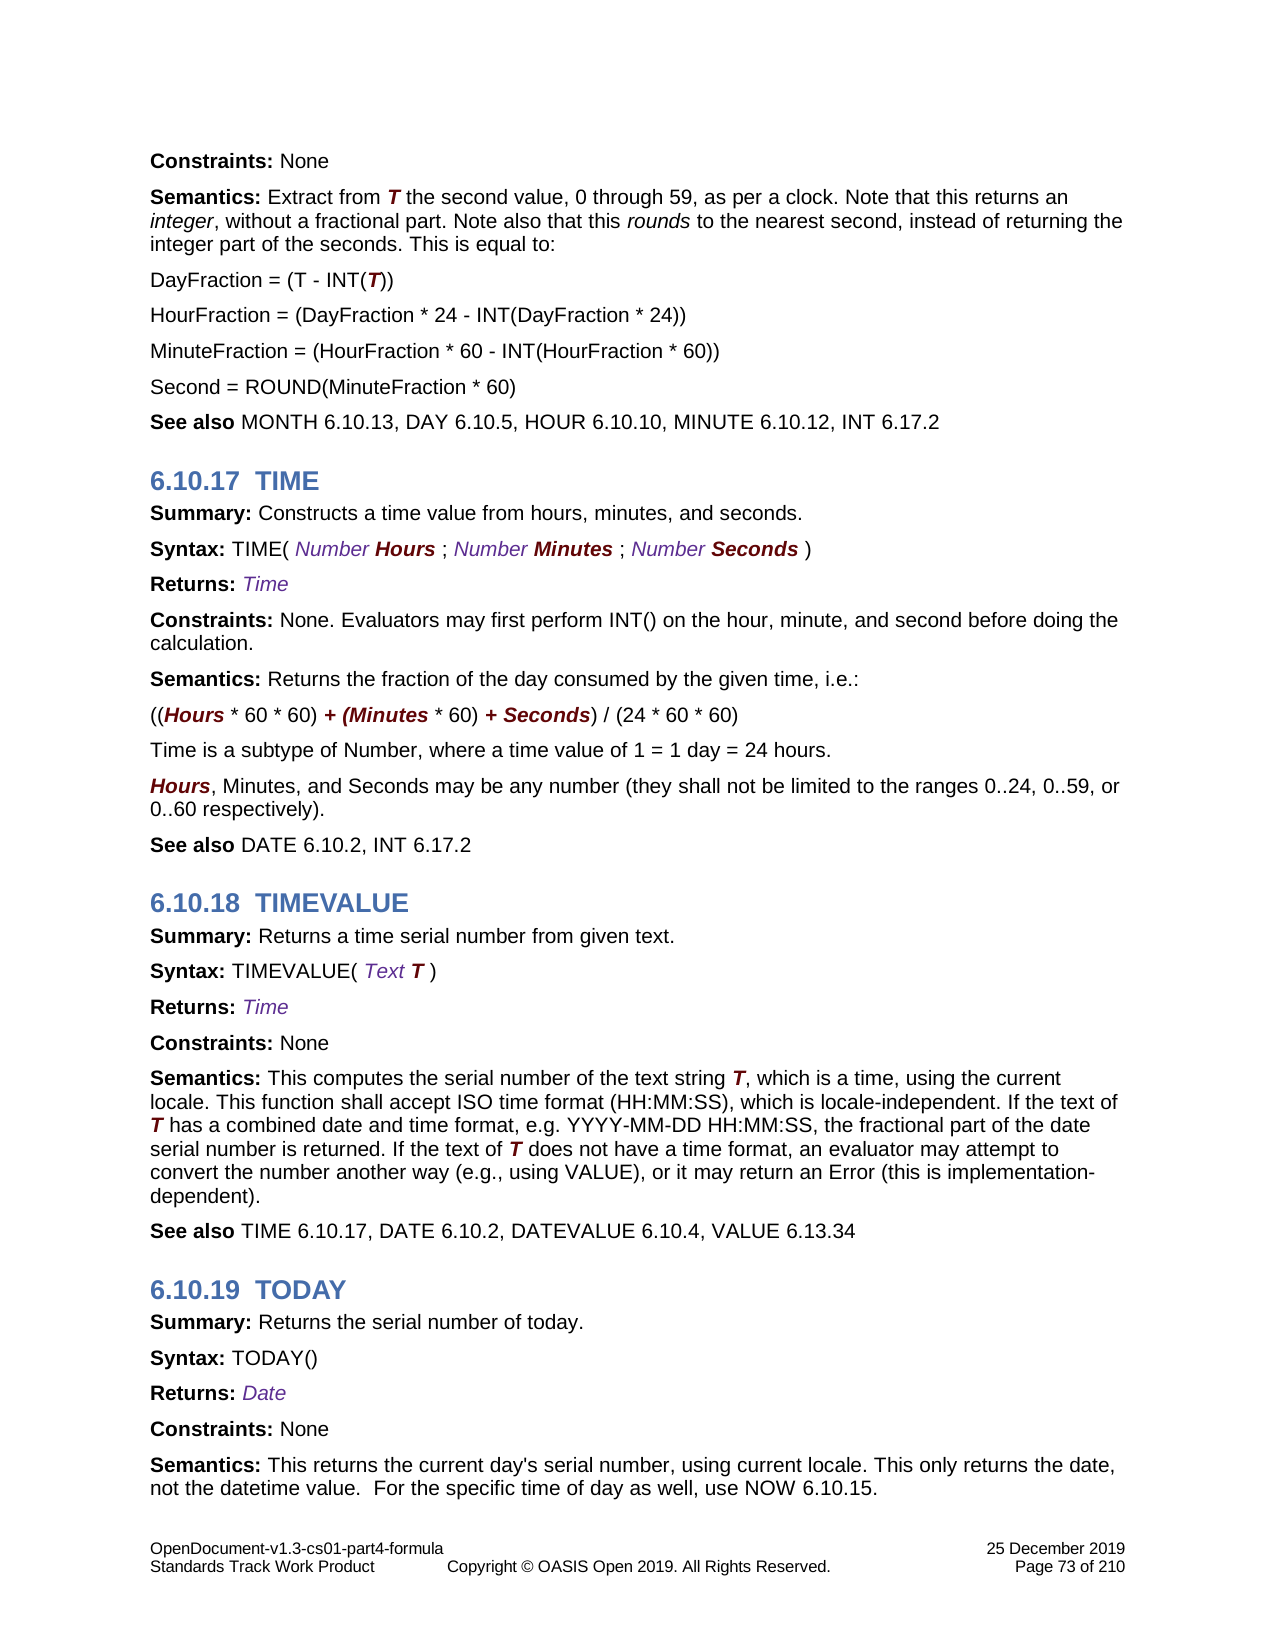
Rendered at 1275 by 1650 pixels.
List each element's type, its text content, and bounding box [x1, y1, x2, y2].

subtitle TODAY [150, 1274, 1125, 1304]
text Semantics: Extract from T the second value, 0 through 59, as per a clock. Note that this returns an integer, without a fractional part. Note also that this rounds to the nearest second, instead of returning the integer part of the seconds. This is equal to: [150, 186, 1125, 256]
text See also MONTH 6.10.13, DAY 6.10.5, HOUR 6.10.10, MINUTE 6.10.12, INT 6.17.2 [150, 411, 1125, 434]
text Summary: Returns a time serial number from given text. [150, 924, 1125, 948]
text ((Hours * 60 * 60) + (Minutes * 60) + Seconds) / (24 * 60 * 60) [150, 703, 1125, 727]
text Constraints: None [150, 1417, 1125, 1441]
text HourFraction = (DayFraction * 24 - INT(DayFraction * 24)) [150, 304, 1125, 327]
text Semantics: This returns the current day's serial number, using current locale. This only returns the date, not the datetime value. For the specific time of day as well, use NOW 6.10.15. [150, 1453, 1125, 1500]
subtitle TIME [150, 465, 1125, 495]
text Constraints: None [150, 150, 1125, 173]
text Second = ROUND(MinuteFraction * 60) [150, 375, 1125, 399]
text See also TIME 6.10.17, DATE 6.10.2, DATEVALUE 6.10.4, VALUE 6.13.34 [150, 1220, 1125, 1243]
text Returns: Date [150, 1382, 1125, 1405]
text Constraints: None. Evaluators may first perform INT() on the hour, minute, and second before doing the calculation. [150, 608, 1125, 655]
subtitle TIMEVALUE [150, 888, 1125, 918]
text Returns: Time [150, 573, 1125, 596]
text See also DATE 6.10.2, INT 6.17.2 [150, 833, 1125, 857]
text DayFraction = (T - INT(T)) [150, 268, 1125, 292]
text Summary: Returns the serial number of today. [150, 1311, 1125, 1334]
text Syntax: TIME( Number Hours ; Number Minutes ; Number Seconds ) [150, 537, 1125, 561]
text Summary: Constructs a time value from hours, minutes, and seconds. [150, 501, 1125, 525]
text Semantics: This computes the serial number of the text string T, which is a time, using the current locale. This function shall accept ISO time format (HH:MM:SS), which is locale-independent. If the text of T has a combined date and time format, e.g. YYYY-MM-DD HH:MM:SS, the fractional part of the date serial number is returned. If the text of T does not have a time format, an evaluator may attempt to convert the number another way (e.g., using VALUE), or it may return an Error (this is implementation-dependent). [150, 1067, 1125, 1208]
text Returns: Time [150, 995, 1125, 1019]
text Syntax: TIMEVALUE( Text T ) [150, 960, 1125, 983]
text Hours, Minutes, and Seconds may be any number (they shall not be limited to the ranges 0..24, 0..59, or 0..60 respectively). [150, 774, 1125, 821]
text Semantics: Returns the fraction of the day consumed by the given time, i.e.: [150, 667, 1125, 691]
text Syntax: TODAY() [150, 1346, 1125, 1370]
text MinuteFraction = (HourFraction * 60 - INT(HourFraction * 60)) [150, 339, 1125, 363]
text Constraints: None [150, 1031, 1125, 1054]
text Time is a subtype of Number, where a time value of 1 = 1 day = 24 hours. [150, 739, 1125, 762]
